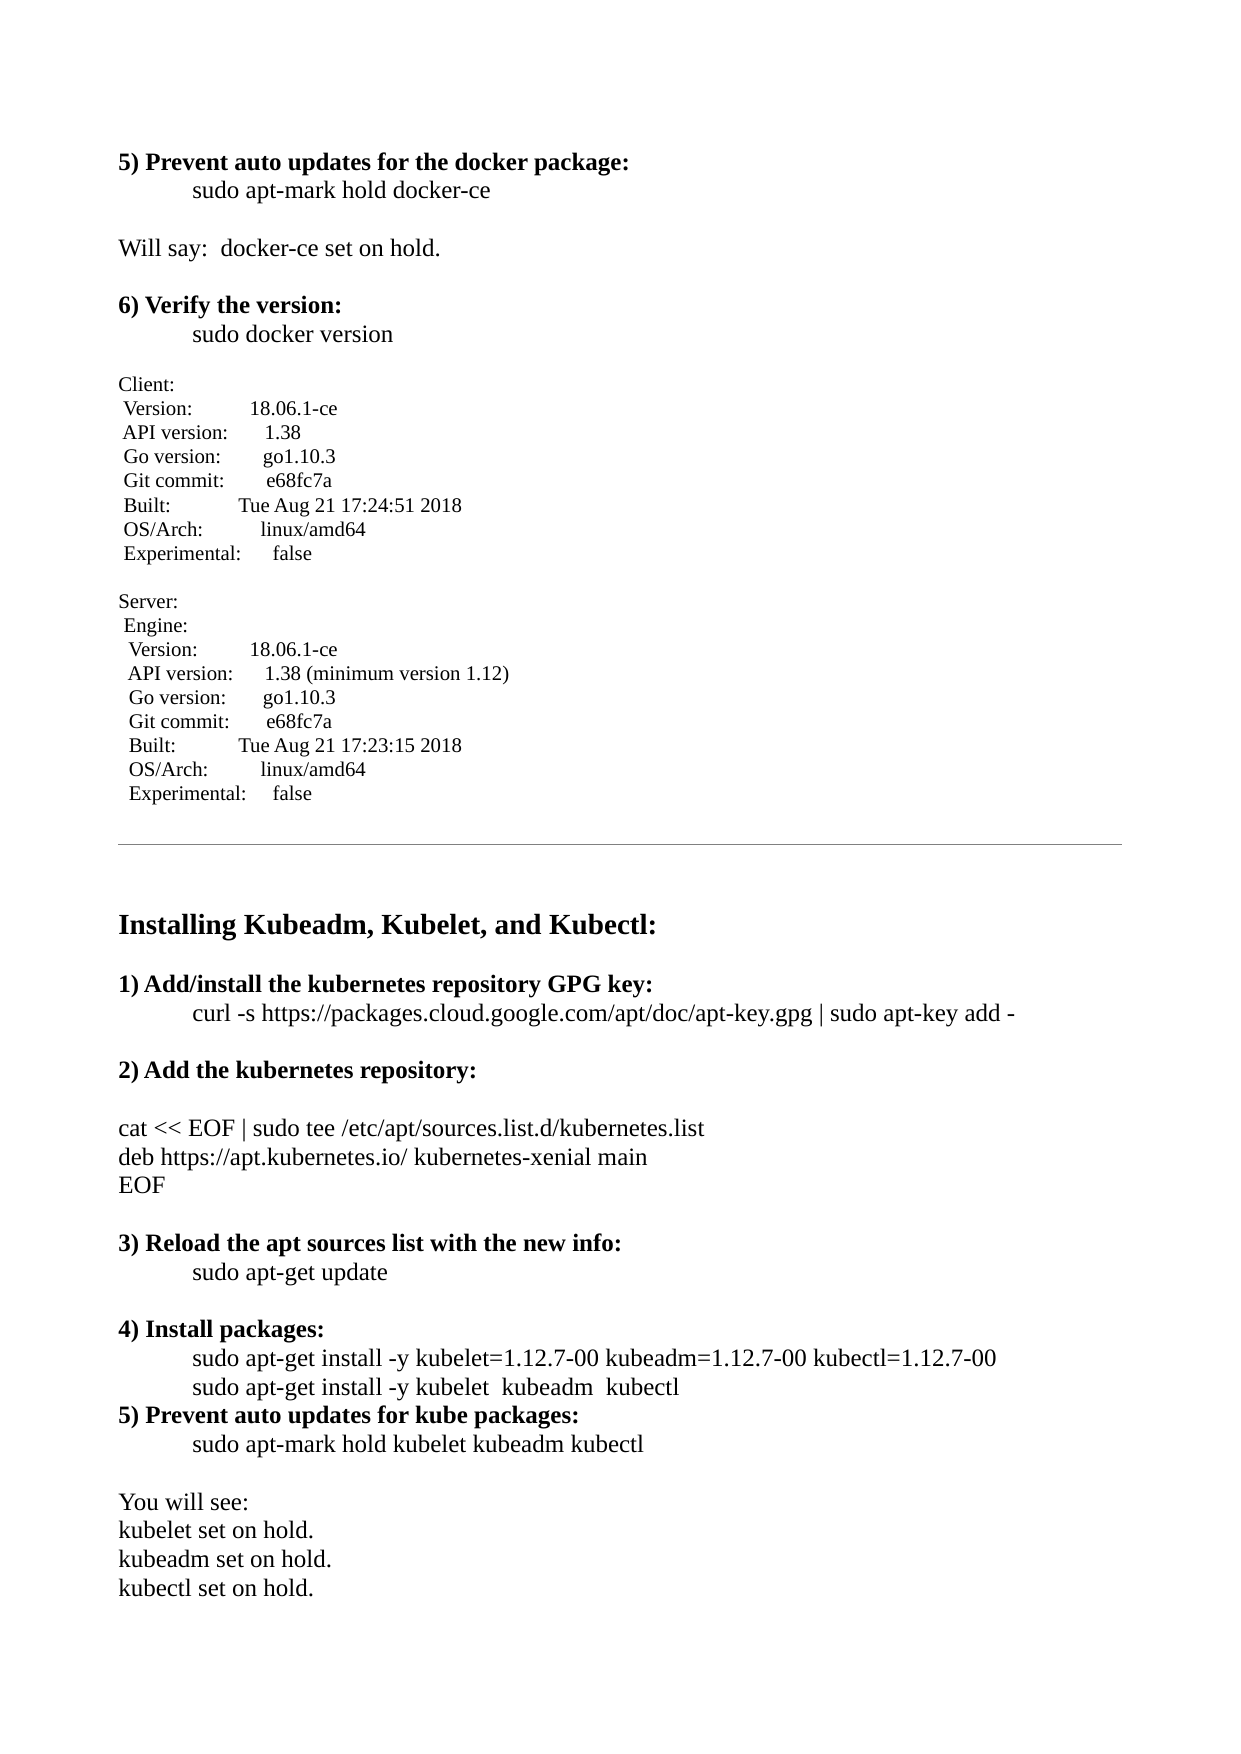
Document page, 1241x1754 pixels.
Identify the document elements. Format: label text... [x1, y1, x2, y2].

text Built: Tue Aug 21 17:24:51 2018 [118, 492, 1122, 517]
text You will see: [118, 1487, 1122, 1516]
text API version: 1.38 (minimum version 1.12) [118, 661, 1122, 685]
text sudo apt-get install -y kubelet kubeadm kubectl [118, 1372, 1122, 1401]
text curl -s https://packages.cloud.google.com/apt/doc/apt-key.gpg | sudo apt-key add - [118, 998, 1122, 1027]
text Go version: go1.10.3 [118, 444, 1122, 468]
text OS/Arch: linux/amd64 [118, 517, 1122, 541]
text sudo apt-mark hold kubelet kubeadm kubectl [118, 1429, 1122, 1458]
text kubelet set on hold. [118, 1516, 1122, 1544]
text Go version: go1.10.3 [118, 685, 1122, 709]
text cat << EOF | sudo tee /etc/apt/sources.list.d/kubernetes.list [118, 1113, 1122, 1142]
text Git commit: e68fc7a [118, 709, 1122, 733]
text 6) Verify the version: [118, 291, 1122, 319]
text Experimental: false [118, 781, 1122, 805]
text 1) Add/install the kubernetes repository GPG key: [118, 969, 1122, 998]
text kubectl set on hold. [118, 1573, 1122, 1602]
text Server: [118, 589, 1122, 613]
text Version: 18.06.1-ce [118, 637, 1122, 661]
text sudo apt-get install -y kubelet=1.12.7-00 kubeadm=1.12.7-00 kubectl=1.12.7-00 [118, 1343, 1122, 1372]
text kubeadm set on hold. [118, 1544, 1122, 1573]
text Client: [118, 372, 1122, 396]
text EOF [118, 1171, 1122, 1199]
text 5) Prevent auto updates for the docker package: [118, 147, 1122, 176]
text Version: 18.06.1-ce [118, 396, 1122, 420]
text 5) Prevent auto updates for kube packages: [118, 1401, 1122, 1429]
text sudo docker version [118, 319, 1122, 348]
text Installing Kubeadm, Kubelet, and Kubectl: [118, 907, 1122, 941]
text 2) Add the kubernetes repository: [118, 1056, 1122, 1084]
text 3) Reload the apt sources list with the new info: [118, 1228, 1122, 1257]
text Git commit: e68fc7a [118, 468, 1122, 492]
text sudo apt-mark hold docker-ce [118, 176, 1122, 204]
text Experimental: false [118, 541, 1122, 565]
text sudo apt-get update [118, 1257, 1122, 1286]
text Will say: docker-ce set on hold. [118, 233, 1122, 262]
text 4) Install packages: [118, 1314, 1122, 1343]
text API version: 1.38 [118, 420, 1122, 444]
text OS/Arch: linux/amd64 [118, 757, 1122, 781]
text deb https://apt.kubernetes.io/ kubernetes-xenial main [118, 1142, 1122, 1171]
text Engine: [118, 613, 1122, 637]
text Built: Tue Aug 21 17:23:15 2018 [118, 733, 1122, 757]
